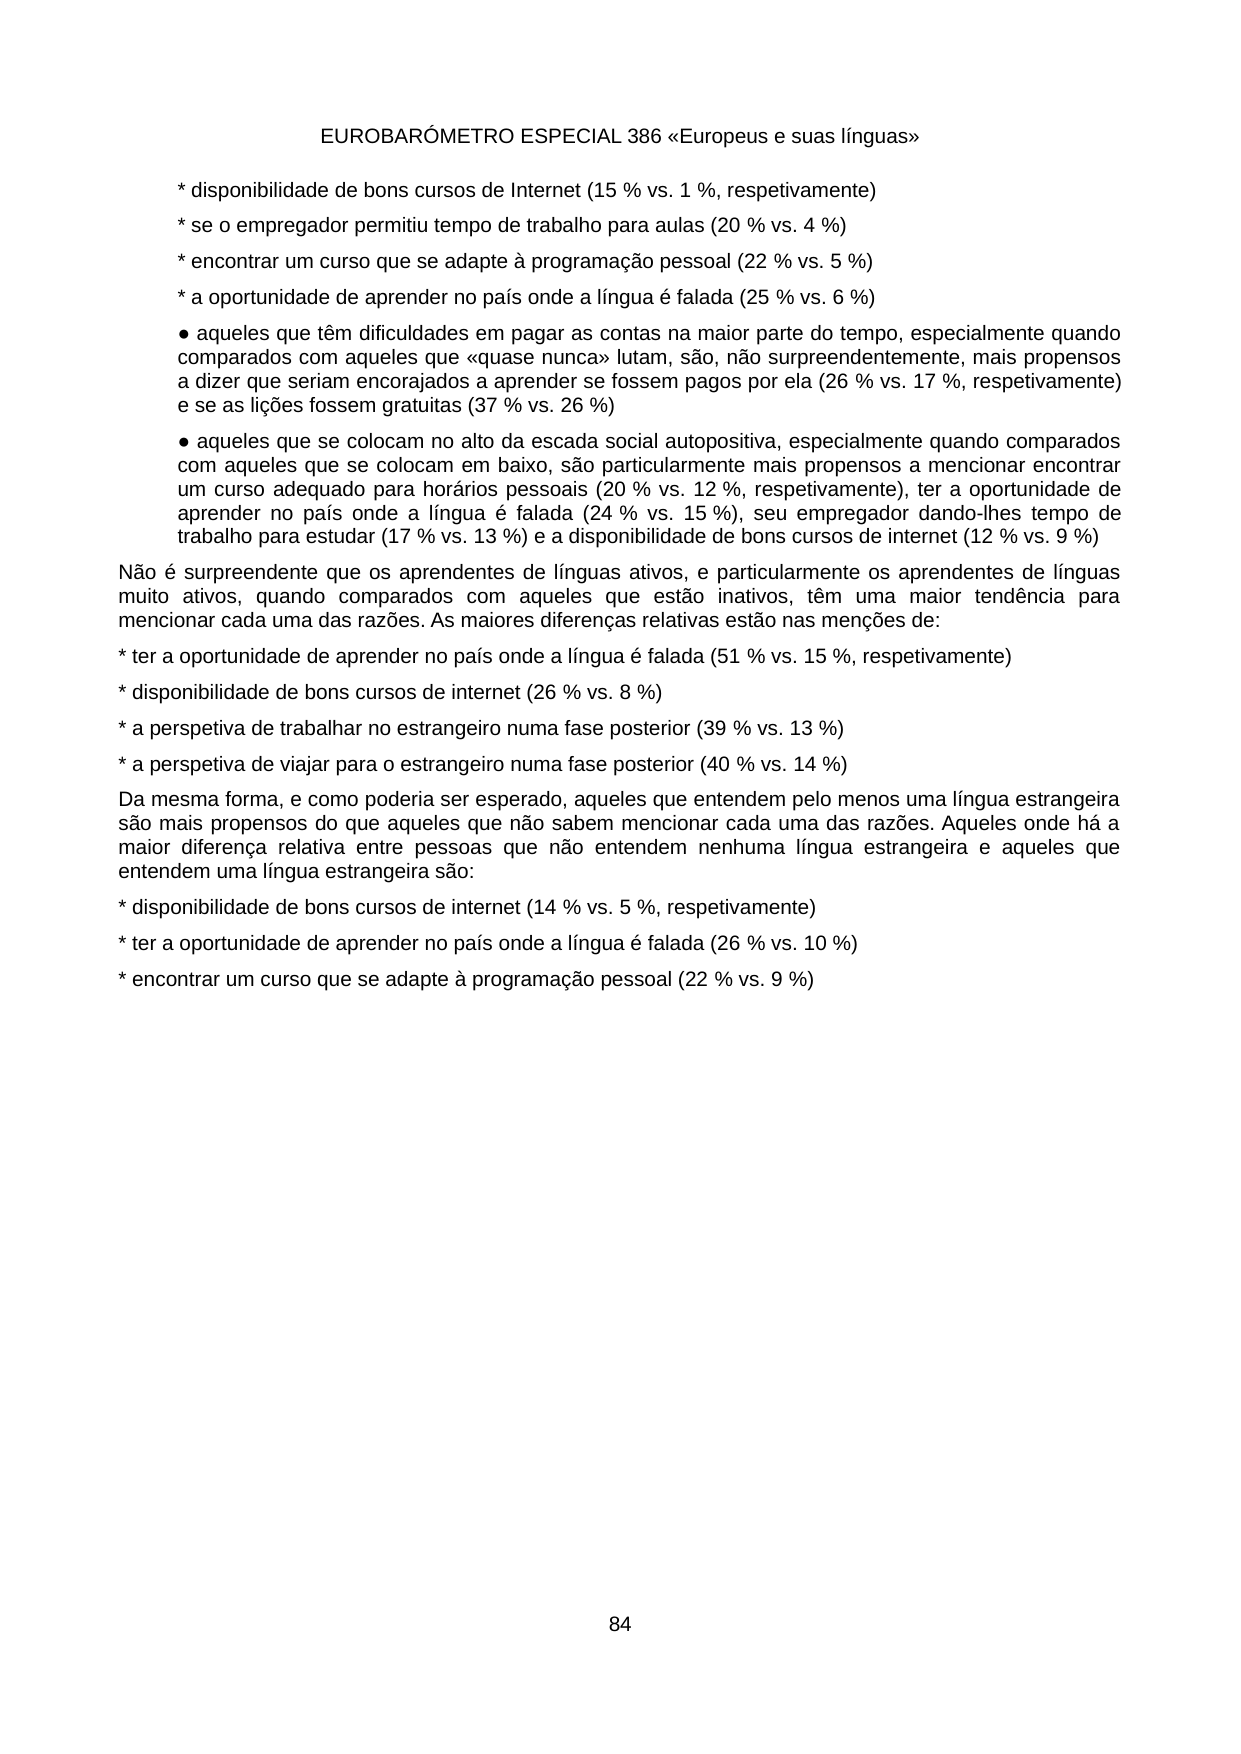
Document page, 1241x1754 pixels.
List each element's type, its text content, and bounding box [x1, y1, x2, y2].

text * ter a oportunidade de aprender no país onde a língua é falada (26 % vs. 10 %) [118, 931, 1122, 955]
text * a perspetiva de trabalhar no estrangeiro numa fase posterior (39 % vs. 13 %) [118, 716, 1122, 739]
text * encontrar um curso que se adapte à programação pessoal (22 % vs. 9 %) [118, 967, 1122, 991]
text ● aqueles que se colocam no alto da escada social autopositiva, especialmente quando comparados com aqueles que se colocam em baixo, são particularmente mais propensos a mencionar encontrar um curso adequado para horários pessoais (20 % vs. 12 %, respetivamente), ter a oportunidade de aprender no país onde a língua é falada (24 % vs. 15 %), seu empregador dando-lhes tempo de trabalho para estudar (17 % vs. 13 %) e a disponibilidade de bons cursos de internet (12 % vs. 9 %) [177, 428, 1122, 548]
text Não é surpreendente que os aprendentes de línguas ativos, e particularmente os aprendentes de línguas muito ativos, quando comparados com aqueles que estão inativos, têm uma maior tendência para mencionar cada uma das razões. As maiores diferenças relativas estão nas menções de: [118, 560, 1122, 632]
text Da mesma forma, e como poderia ser esperado, aqueles que entendem pelo menos uma língua estrangeira são mais propensos do que aqueles que não sabem mencionar cada uma das razões. Aqueles onde há a maior diferença relativa entre pessoas que não entendem nenhuma língua estrangeira e aqueles que entendem uma língua estrangeira são: [118, 787, 1122, 883]
text * disponibilidade de bons cursos de internet (26 % vs. 8 %) [118, 680, 1122, 704]
text * encontrar um curso que se adapte à programação pessoal (22 % vs. 5 %) [177, 249, 1122, 273]
text * disponibilidade de bons cursos de Internet (15 % vs. 1 %, respetivamente) [177, 177, 1122, 201]
text * ter a oportunidade de aprender no país onde a língua é falada (51 % vs. 15 %, respetivamente) [118, 644, 1122, 668]
text ● aqueles que têm dificuldades em pagar as contas na maior parte do tempo, especialmente quando comparados com aqueles que «quase nunca» lutam, são, não surpreendentemente, mais propensos a dizer que seriam encorajados a aprender se fossem pagos por ela (26 % vs. 17 %, respetivamente) e se as lições fossem gratuitas (37 % vs. 26 %) [177, 321, 1122, 417]
text * disponibilidade de bons cursos de internet (14 % vs. 5 %, respetivamente) [118, 895, 1122, 919]
text * a perspetiva de viajar para o estrangeiro numa fase posterior (40 % vs. 14 %) [118, 751, 1122, 775]
text * se o empregador permitiu tempo de trabalho para aulas (20 % vs. 4 %) [177, 213, 1122, 237]
text * a oportunidade de aprender no país onde a língua é falada (25 % vs. 6 %) [177, 285, 1122, 309]
